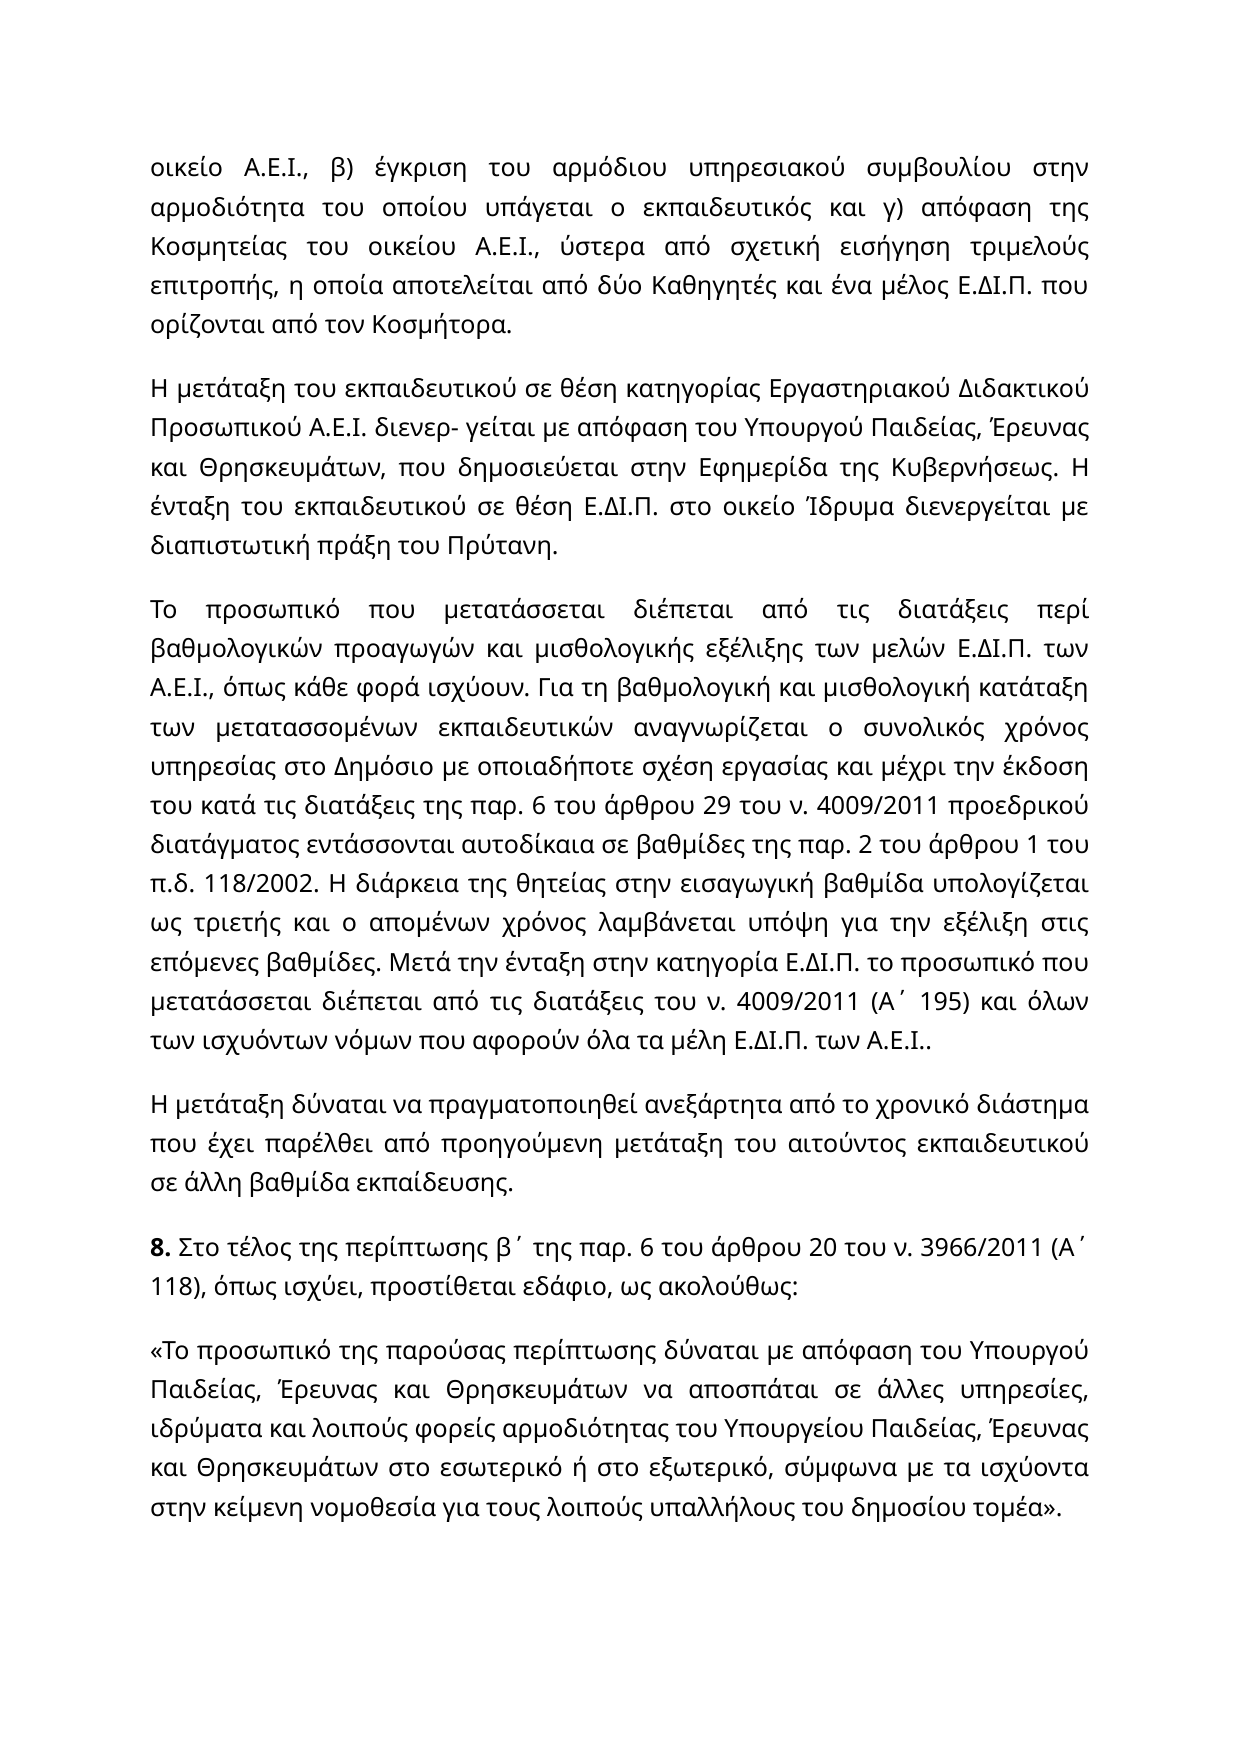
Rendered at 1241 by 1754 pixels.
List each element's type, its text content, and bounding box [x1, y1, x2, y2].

text Η μετάταξη του εκπαιδευτικού σε θέση κατηγορίας Εργαστηριακού Διδακτικού Προσωπικού Α.Ε.Ι. διενερ- γείται με απόφαση του Υπουργού Παιδείας, Έρευνας και Θρησκευμάτων, που δημοσιεύεται στην Εφημερίδα της Κυβερνήσεως. Η ένταξη του εκπαιδευτικού σε θέση Ε.ΔΙ.Π. στο οικείο Ίδρυμα διενεργείται με διαπιστωτική πράξη του Πρύτανη. [150, 371, 1090, 562]
text «Το προσωπικό της παρούσας περίπτωσης δύναται με απόφαση του Υπουργού Παιδείας, Έρευνας και Θρησκευμάτων να αποσπάται σε άλλες υπηρεσίες, ιδρύματα και λοιπούς φορείς αρμοδιότητας του Υπουργείου Παιδείας, Έρευνας και Θρησκευμάτων στο εσωτερικό ή στο εξωτερικό, σύμφωνα με τα ισχύοντα στην κείμενη νομοθεσία για τους λοιπούς υπαλλήλους του δημοσίου τομέα». [150, 1332, 1090, 1523]
text Η μετάταξη δύναται να πραγματοποιηθεί ανεξάρτητα από το χρονικό διάστημα που έχει παρέλθει από προηγούμενη μετάταξη του αιτούντος εκπαιδευτικού σε άλλη βαθμίδα εκπαίδευσης. [150, 1087, 1090, 1199]
text οικείο Α.Ε.Ι., β) έγκριση του αρμόδιου υπηρεσιακού συμβουλίου στην αρμοδιότητα του οποίου υπάγεται ο εκπαιδευτικός και γ) απόφαση της Κοσμητείας του οικείου Α.Ε.Ι., ύστερα από σχετική εισήγηση τριμελούς επιτροπής, η οποία αποτελείται από δύο Καθηγητές και ένα μέλος Ε.ΔΙ.Π. που ορίζονται από τον Κοσμήτορα. [150, 150, 1090, 341]
text 8. Στο τέλος της περίπτωσης β΄ της παρ. 6 του άρθρου 20 του ν. 3966/2011 (Α΄ 118), όπως ισχύει, προστίθεται εδάφιο, ως ακολούθως: [150, 1229, 1090, 1302]
text Το προσωπικό που μετατάσσεται διέπεται από τις διατάξεις περί βαθμολογικών προαγωγών και μισθολογικής εξέλιξης των μελών Ε.ΔΙ.Π. των Α.Ε.Ι., όπως κάθε φορά ισχύουν. Για τη βαθμολογική και μισθολογική κατάταξη των μετατασσομένων εκπαιδευτικών αναγνωρίζεται ο συνολικός χρόνος υπηρεσίας στο Δημόσιο με οποιαδήποτε σχέση εργασίας και μέχρι την έκδοση του κατά τις διατάξεις της παρ. 6 του άρθρου 29 του ν. 4009/2011 προεδρικού διατάγματος εντάσσονται αυτοδίκαια σε βαθμίδες της παρ. 2 του άρθρου 1 του π.δ. 118/2002. Η διάρκεια της θητείας στην εισαγωγική βαθμίδα υπολογίζεται ως τριετής και ο απομένων χρόνος λαμβάνεται υπόψη για την εξέλιξη στις επόμενες βαθμίδες. Μετά την ένταξη στην κατηγορία Ε.ΔΙ.Π. το προσωπικό που μετατάσσεται διέπεται από τις διατάξεις του ν. 4009/2011 (Α΄ 195) και όλων των ισχυόντων νόμων που αφορούν όλα τα μέλη Ε.ΔΙ.Π. των Α.Ε.Ι.. [150, 592, 1090, 1057]
